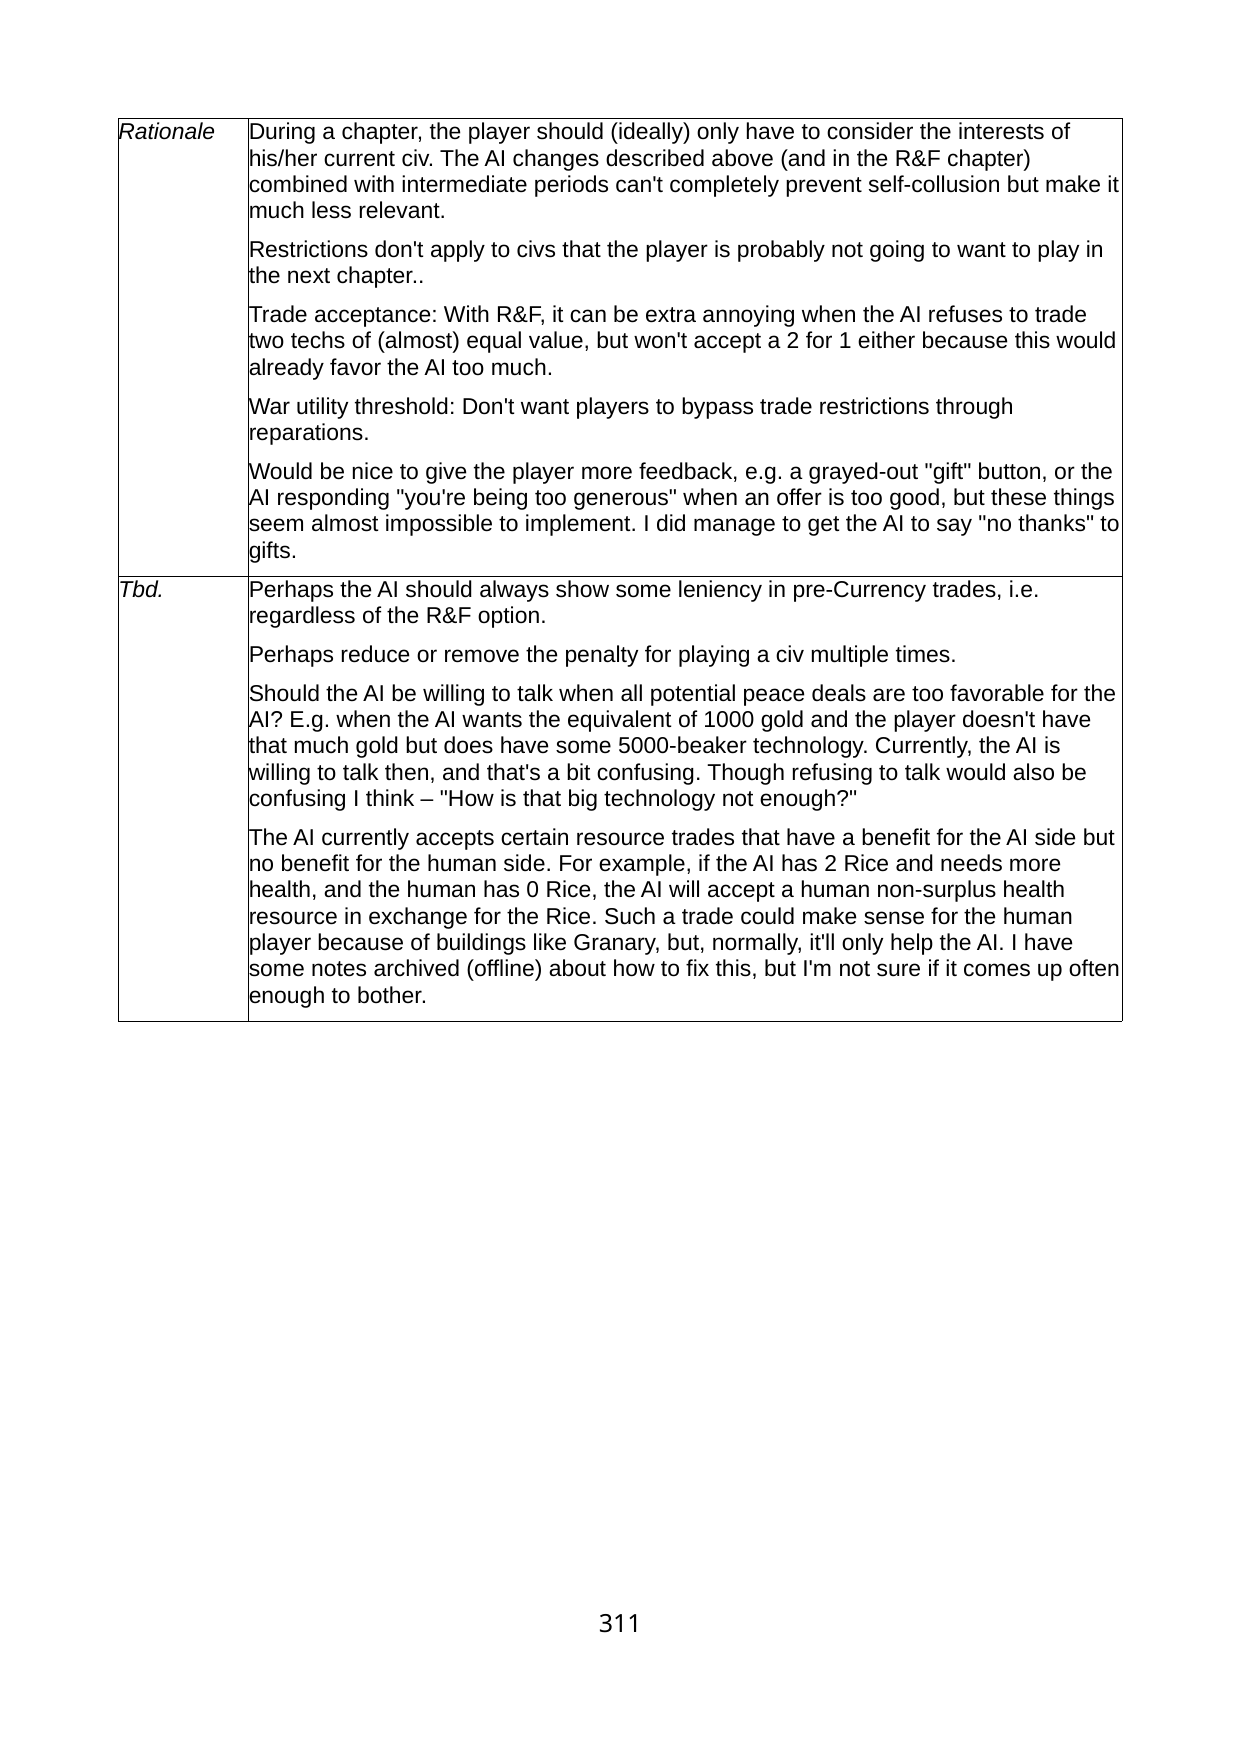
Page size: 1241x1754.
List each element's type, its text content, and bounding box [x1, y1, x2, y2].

table_cell Tbd. [119, 577, 248, 1021]
table_cell During a chapter, the player should (ideally) only have to consider the interests of his/her current civ. The AI changes described above (and in the R&F chapter) combined with intermediate periods can't completely prevent self-collusion but make it much less relevant. Restrictions don't apply to civs that the player is probably not going to want to play in the next chapter.. Trade acceptance: With R&F, it can be extra annoying when the AI refuses to trade two techs of (almost) equal value, but won't accept a 2 for 1 either because this would already favor the AI too much. War utility threshold: Don't want players to bypass trade restrictions through reparations. Would be nice to give the player more feedback, e.g. a grayed-out "gift" button, or the AI responding "you're being too generous" when an offer is too good, but these things seem almost impossible to implement. I did manage to get the AI to say "no thanks" to gifts. [249, 119, 1122, 576]
table_cell Perhaps the AI should always show some leniency in pre-Currency trades, i.e. regardless of the R&F option. Perhaps reduce or remove the penalty for playing a civ multiple times. Should the AI be willing to talk when all potential peace deals are too favorable for the AI? E.g. when the AI wants the equivalent of 1000 gold and the player doesn't have that much gold but does have some 5000-beaker technology. Currently, the AI is willing to talk then, and that's a bit confusing. Though refusing to talk would also be confusing I think – "How is that big technology not enough?" The AI currently accepts certain resource trades that have a benefit for the AI side but no benefit for the human side. For example, if the AI has 2 Rice and needs more health, and the human has 0 Rice, the AI will accept a human non-surplus health resource in exchange for the Rice. Such a trade could make sense for the human player because of buildings like Granary, but, normally, it'll only help the AI. I have some notes archived (offline) about how to fix this, but I'm not sure if it comes up often enough to bother. [249, 577, 1122, 1021]
table_cell Rationale [119, 119, 248, 576]
